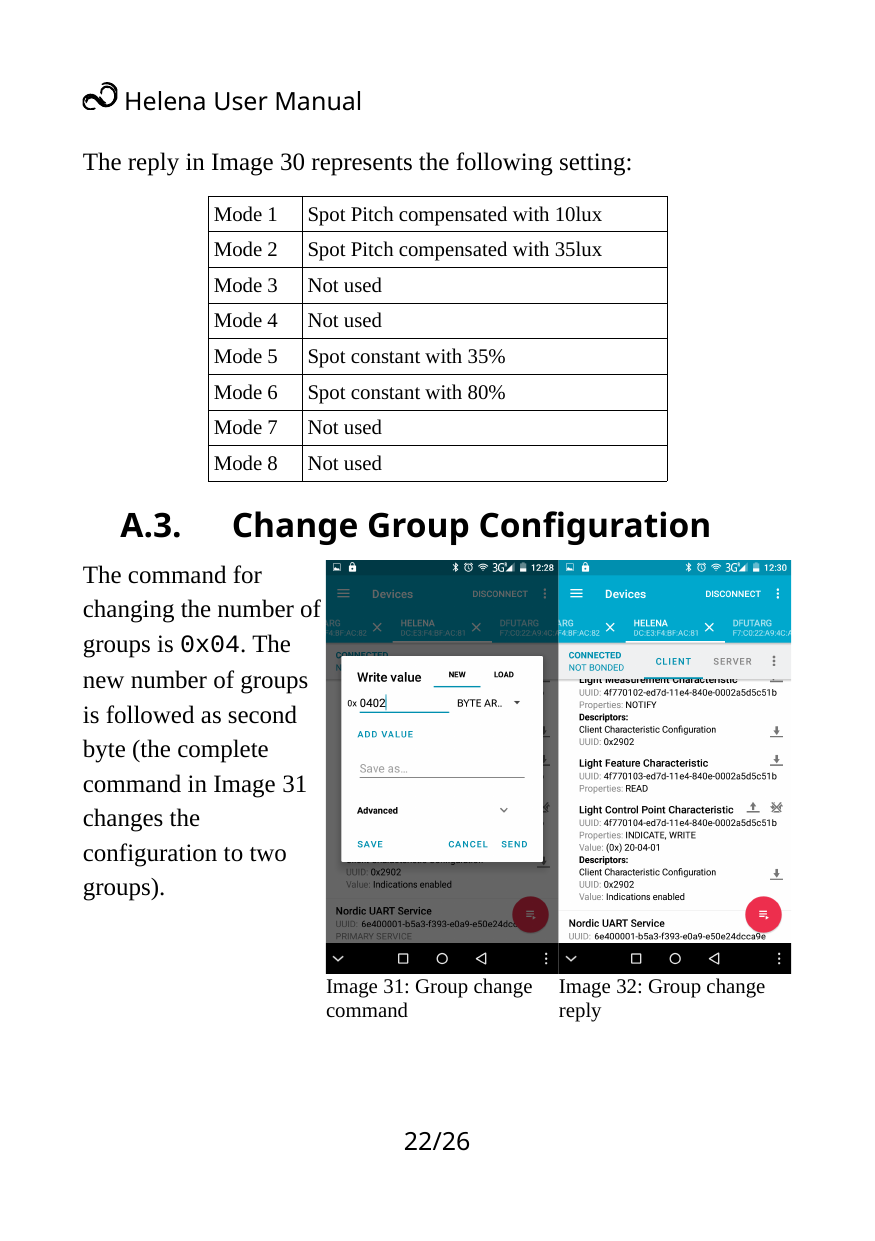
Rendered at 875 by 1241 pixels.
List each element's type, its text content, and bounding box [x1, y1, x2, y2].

table_header Mode 1 [209, 197, 302, 231]
text The command for changing the number of groups is 0x04. The new number of groups is followed as second byte (the complete command in Image 31 changes the configuration to two groups). [83, 560, 326, 1022]
table_cell Mode 8 [209, 446, 302, 481]
table_cell Mode 5 [209, 339, 302, 374]
table_cell Spot Pitch compensated with 35lux [303, 232, 667, 267]
table_cell Not used [303, 411, 667, 445]
text Image 32: Group change reply [559, 974, 791, 1022]
text Image 31: Group change command [326, 974, 558, 1022]
subtitle Change Group Configuration [120, 502, 791, 547]
table_cell Mode 4 [209, 304, 302, 338]
table_header Spot Pitch compensated with 10lux [303, 197, 667, 231]
table_cell Spot constant with 35% [303, 339, 667, 374]
picture [325, 560, 792, 974]
table_cell Mode 3 [209, 268, 302, 303]
table_cell Not used [303, 268, 667, 303]
table_cell Not used [303, 446, 667, 481]
table_cell Spot constant with 80% [303, 375, 667, 409]
table_cell Not used [303, 304, 667, 338]
table_cell Mode 6 [209, 375, 302, 409]
text The reply in Image 30 represents the following setting: [83, 147, 791, 175]
table_cell Mode 7 [209, 411, 302, 445]
table_cell Mode 2 [209, 232, 302, 267]
